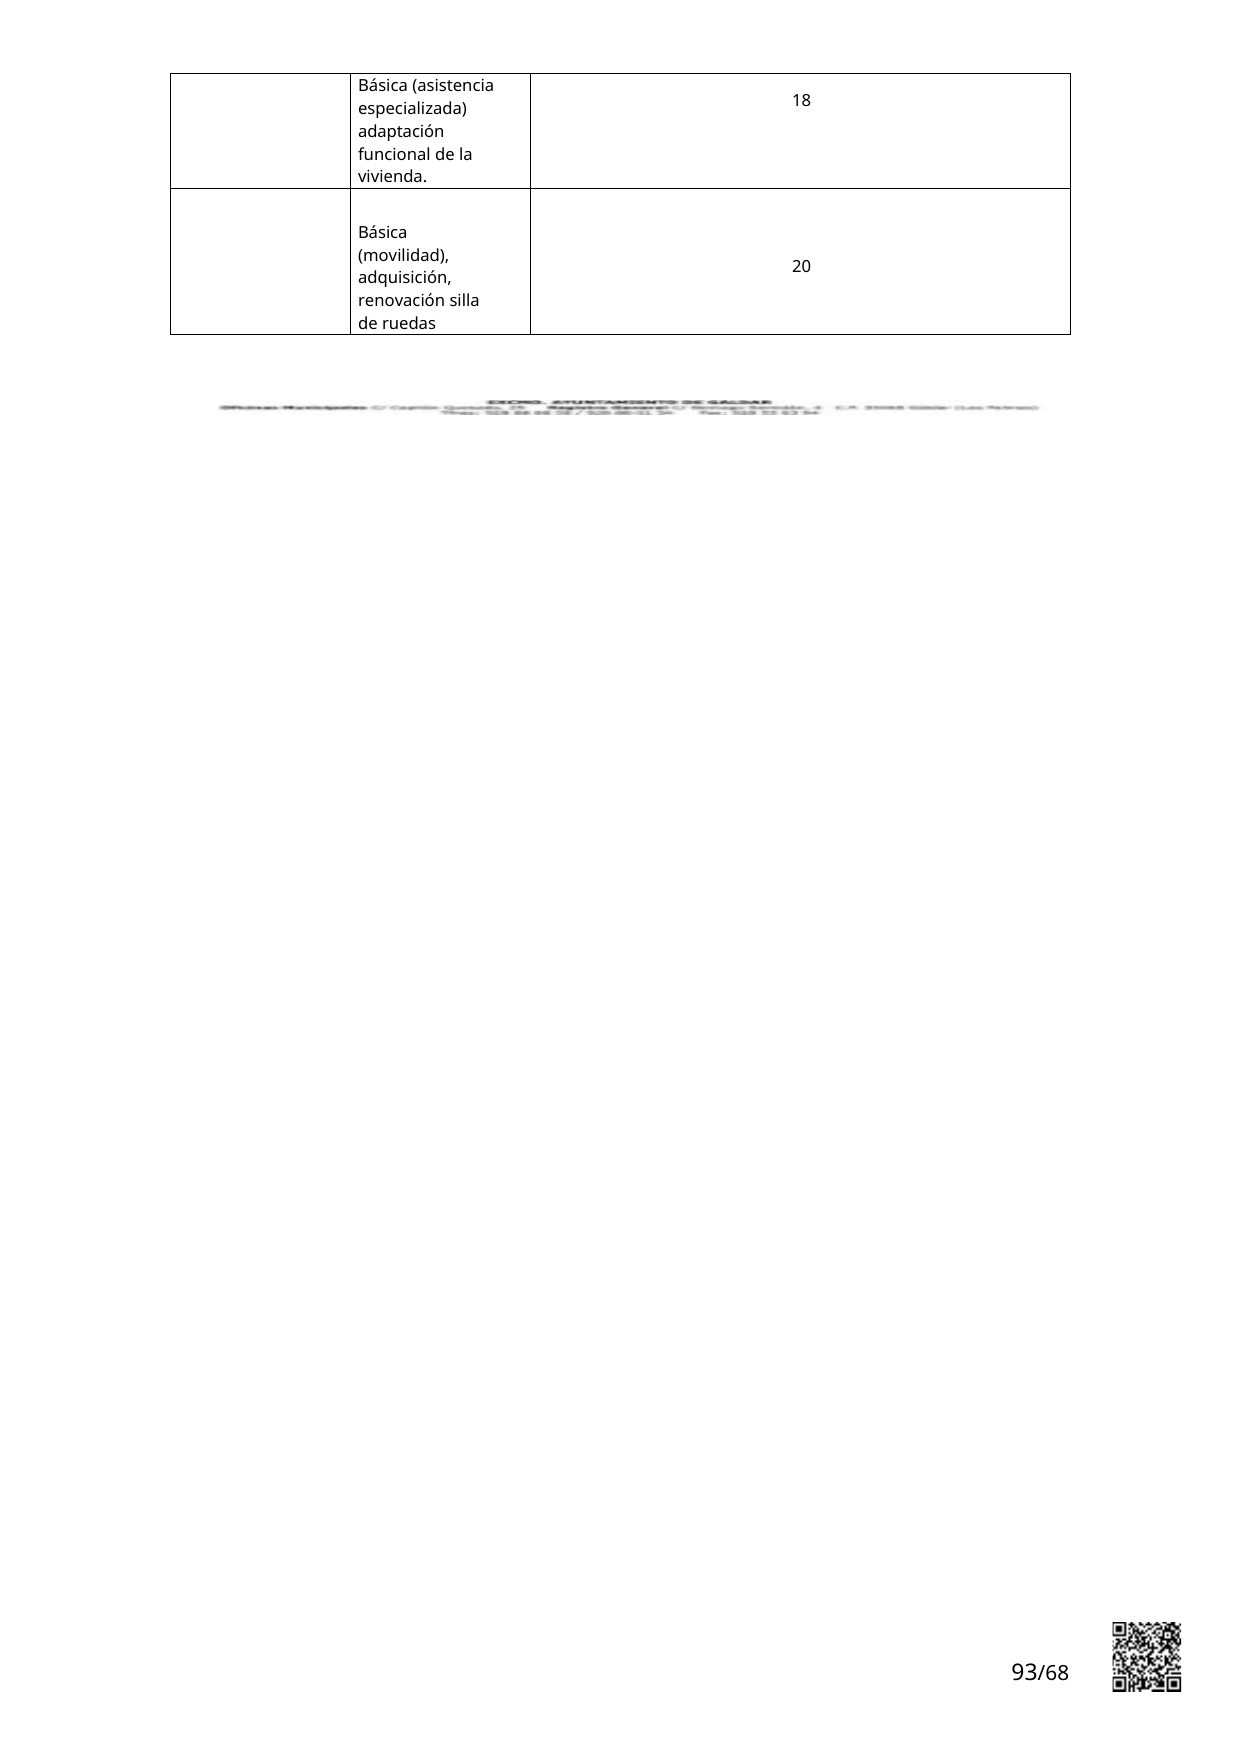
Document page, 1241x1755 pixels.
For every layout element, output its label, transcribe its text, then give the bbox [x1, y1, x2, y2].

table_cell [171, 74, 350, 187]
table_cell 20 [531, 189, 1070, 334]
table_cell [171, 189, 350, 334]
table_cell 18 [531, 74, 1070, 187]
table_cell Básica (movilidad), adquisición, renovación silla de ruedas [351, 189, 530, 334]
table_cell Básica (asistencia especializada) adaptación funcional de la vivienda. [351, 74, 530, 187]
